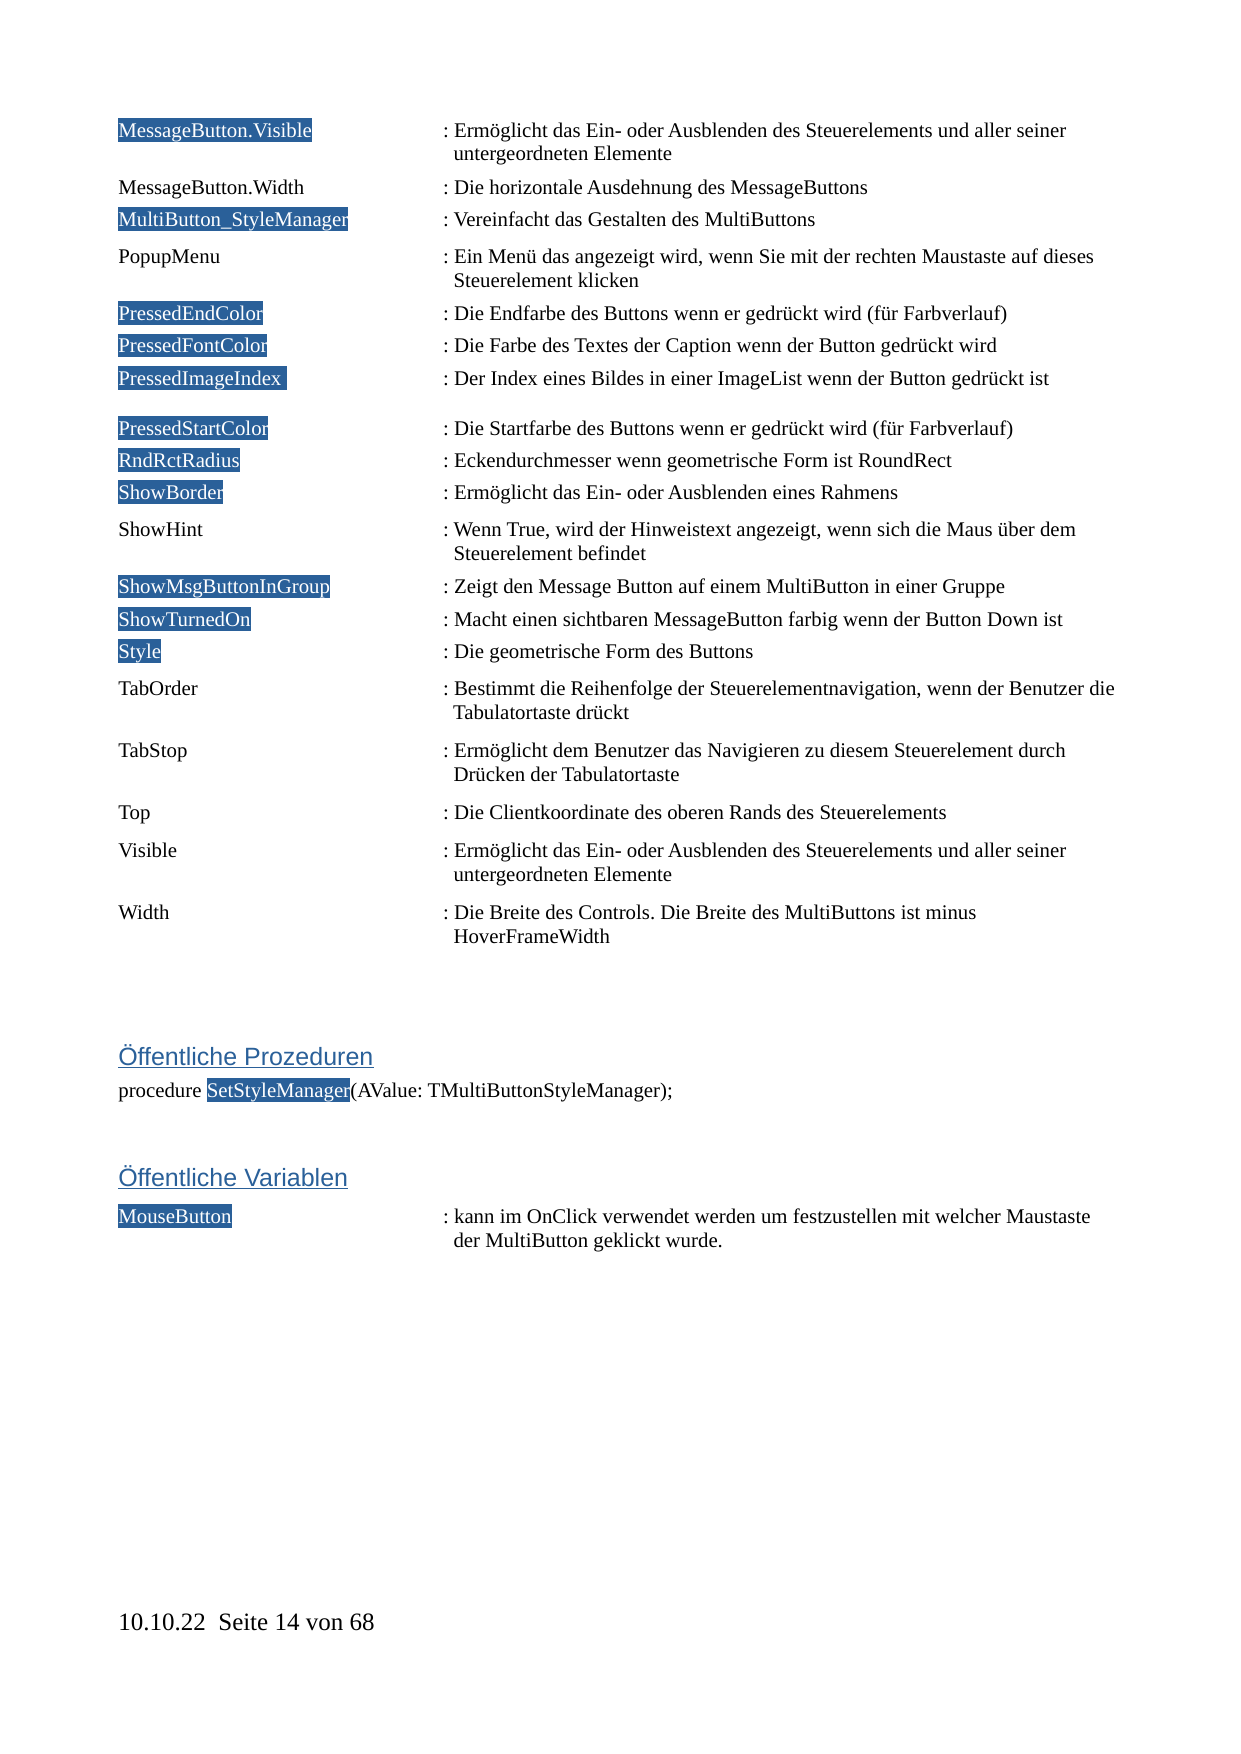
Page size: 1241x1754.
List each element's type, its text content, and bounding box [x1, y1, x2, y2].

text ShowBorder : Ermöglicht das Ein- oder Ausblenden eines Rahmens [118, 486, 1122, 503]
text Visible : Ermöglicht das Ein- oder Ausblenden des Steuerelements und aller seiner untergeordneten Elemente [118, 839, 1122, 886]
text MessageButton.Width : Die horizontale Ausdehnung des MessageButtons [118, 180, 1122, 198]
text TabStop : Ermöglicht dem Benutzer das Navigieren zu diesem Steuerelement durch Drücken der Tabulatortaste [118, 738, 1122, 786]
text Top : Die Clientkoordinate des oberen Rands des Steuerelements [118, 800, 1122, 824]
text PopupMenu : Ein Menü das angezeigt wird, wenn Sie mit der rechten Maustaste auf dieses Steuerelement klicken [118, 244, 1122, 292]
text procedure SetStyleManager(AValue: TMultiButtonStyleManager); [118, 1083, 1122, 1101]
text ShowHint : Wenn True, wird der Hinweistext angezeigt, wenn sich die Maus über dem Steuerelement befindet [118, 518, 1122, 565]
text MultiButton_StyleManager : Vereinfacht das Gestalten des MultiButtons [118, 212, 1122, 230]
text PressedFontColor : Die Farbe des Textes der Caption wenn der Button gedrückt wird [118, 339, 1122, 356]
text MessageButton.Visible : Ermöglicht das Ein- oder Ausblenden des Steuerelements und aller seiner untergeordneten Elemente [118, 118, 1122, 165]
text PressedImageIndex : Der Index eines Bildes in einer ImageList wenn der Button gedrückt ist [118, 371, 1122, 406]
subtitle Öffentliche Variablen [118, 1163, 1122, 1192]
text ShowTurnedOn : Macht einen sichtbaren MessageButton farbig wenn der Button Down ist [118, 612, 1122, 630]
text TabOrder : Bestimmt die Reihenfolge der Steuerelementnavigation, wenn der Benutzer die Tabulatortaste drückt [118, 677, 1122, 724]
text Width : Die Breite des Controls. Die Breite des MultiButtons ist minus HoverFrameWidth [118, 901, 1122, 948]
text PressedStartColor : Die Startfarbe des Buttons wenn er gedrückt wird (für Farbverlauf) [118, 421, 1122, 439]
text Style : Die geometrische Form des Buttons [118, 644, 1122, 662]
text RndRctRadius : Eckendurchmesser wenn geometrische Form ist RoundRect [118, 453, 1122, 471]
text MouseButton : kann im OnClick verwendet werden um festzustellen mit welcher Maustaste der MultiButton geklickt wurde. [118, 1205, 1122, 1252]
text ShowMsgButtonInGroup : Zeigt den Message Button auf einem MultiButton in einer Gruppe [118, 580, 1122, 597]
text PressedEndColor : Die Endfarbe des Buttons wenn er gedrückt wird (für Farbverlauf) [118, 306, 1122, 324]
subtitle Öffentliche Prozeduren [118, 1042, 1122, 1071]
